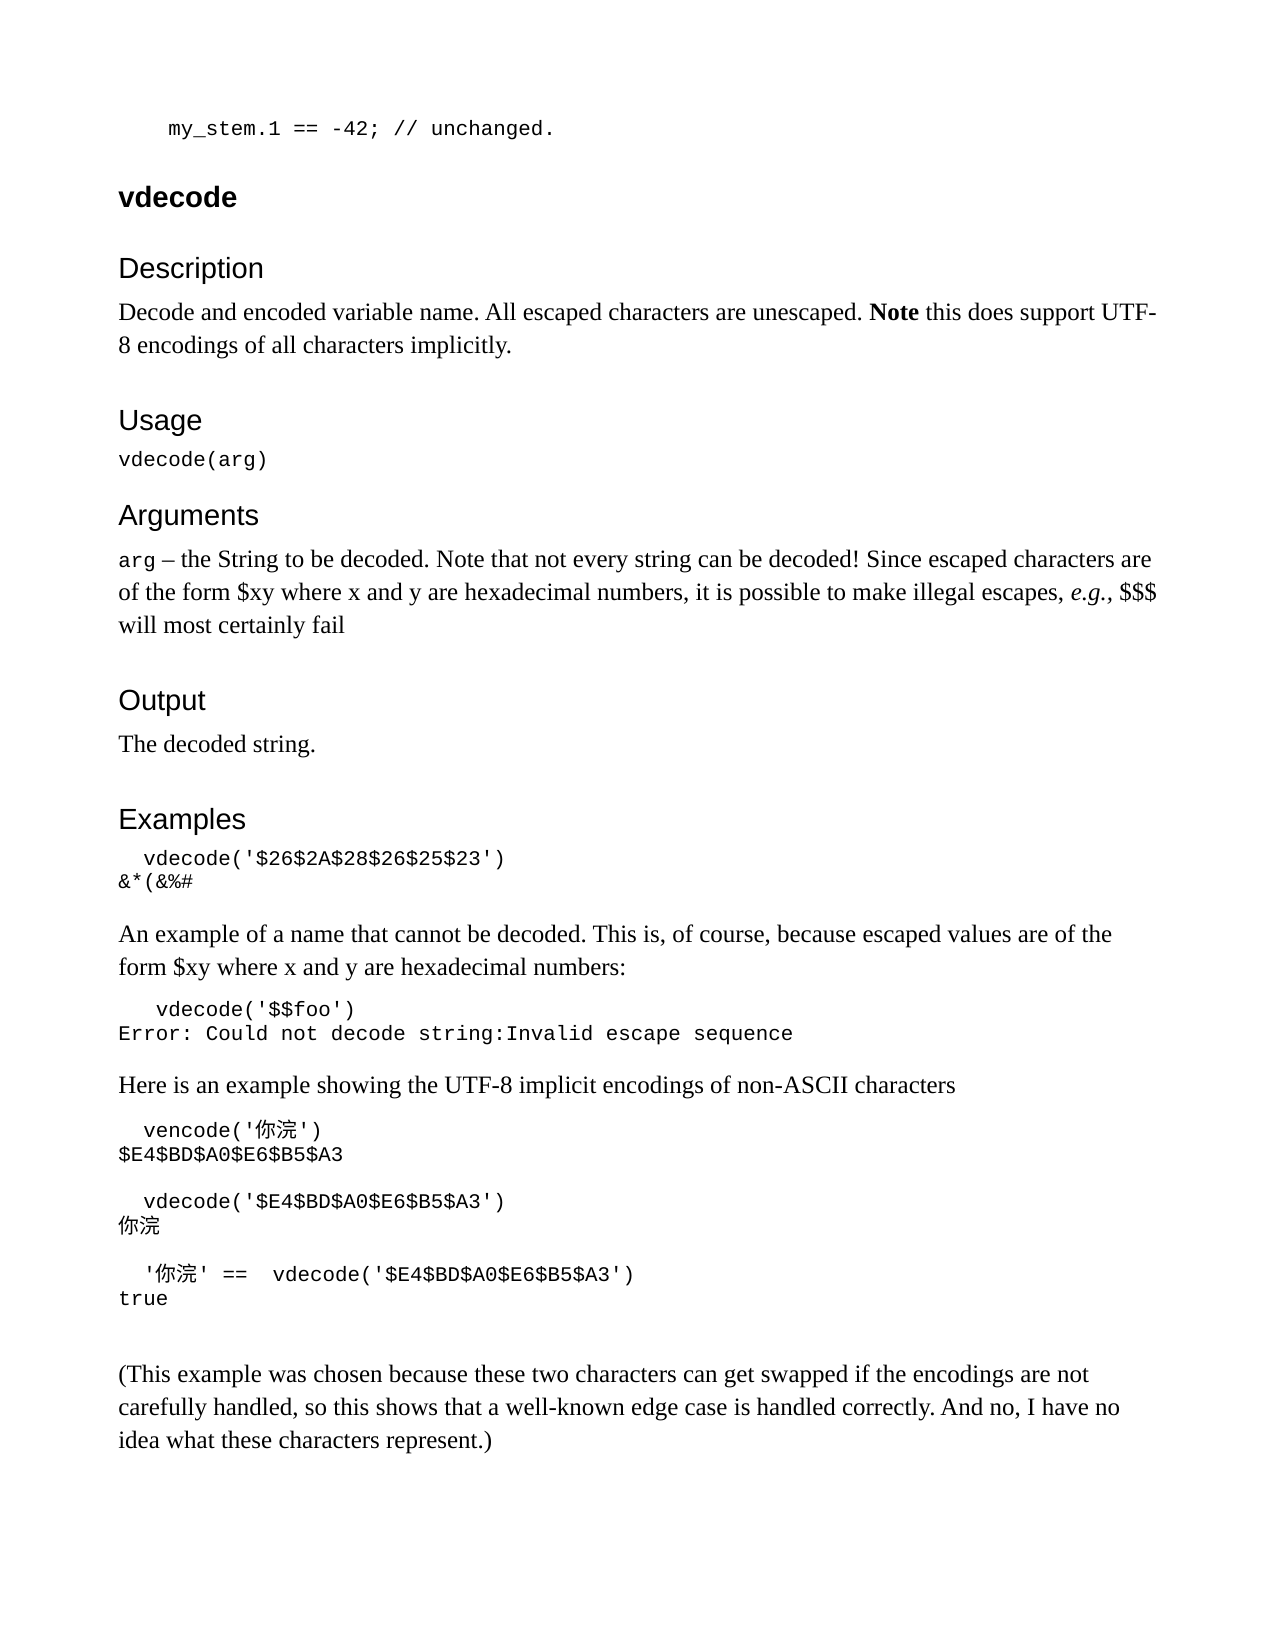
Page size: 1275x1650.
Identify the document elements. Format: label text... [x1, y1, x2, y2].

text arg – the String to be decoded. Note that not every string can be decoded! Since escaped characters are of the form $xy where x and y are hexadecimal numbers, it is possible to make illegal escapes, e.g., $$$ will most certainly fail [118, 544, 1157, 639]
text my_stem.1 == -42; // unchanged. [118, 118, 1157, 142]
subtitle Description [118, 251, 1157, 285]
text vdecode('$$foo') [118, 999, 1157, 1023]
text true [118, 1288, 1157, 1312]
subtitle Examples [118, 802, 1157, 835]
subtitle vdecode [118, 180, 1157, 214]
subtitle Arguments [118, 498, 1157, 531]
text $E4$BD$A0$E6$B5$A3 [118, 1143, 1157, 1167]
text 你浣 [118, 1214, 1157, 1239]
subtitle Usage [118, 403, 1157, 436]
text &*(&%# [118, 871, 1157, 895]
text vencode('你浣') [118, 1118, 1157, 1143]
text An example of a name that cannot be decoded. This is, of course, because escaped values are of the form $xy where x and y are hexadecimal numbers: [118, 919, 1157, 981]
text Here is an example showing the UTF-8 implicit encodings of non-ASCII characters [118, 1070, 1157, 1099]
text Decode and encoded variable name. All escaped characters are unescaped. Note this does support UTF-8 encodings of all characters implicitly. [118, 297, 1157, 359]
text '你浣' == vdecode('$E4$BD$A0$E6$B5$A3') [118, 1262, 1157, 1288]
text vdecode('$26$2A$28$26$25$23') [118, 848, 1157, 871]
text Error: Could not decode string:Invalid escape sequence [118, 1023, 1157, 1047]
text (This example was chosen because these two characters can get swapped if the encodings are not carefully handled, so this shows that a well-known edge case is handled correctly. And no, I have no idea what these characters represent.) [118, 1359, 1157, 1454]
text The decoded string. [118, 729, 1157, 758]
text vdecode(arg) [118, 449, 1157, 473]
text vdecode('$E4$BD$A0$E6$B5$A3') [118, 1191, 1157, 1214]
subtitle Output [118, 683, 1157, 717]
